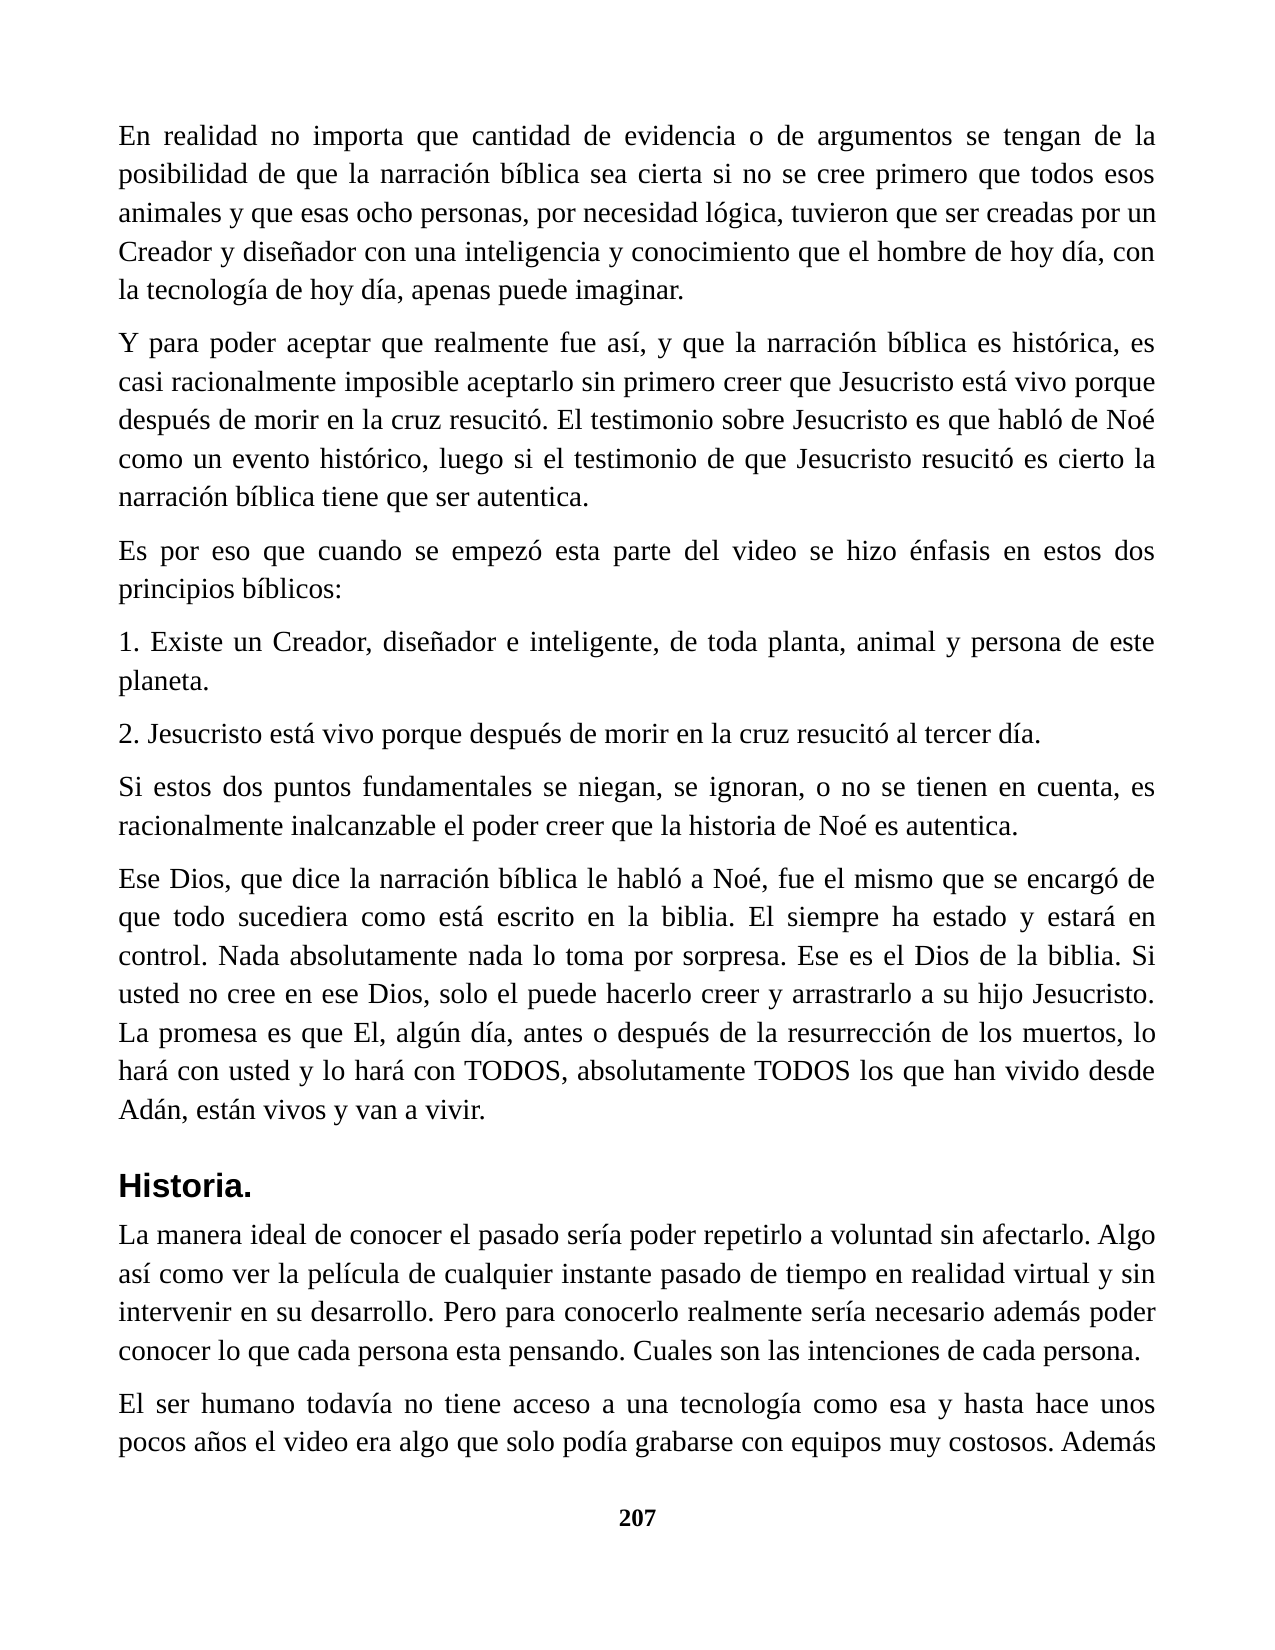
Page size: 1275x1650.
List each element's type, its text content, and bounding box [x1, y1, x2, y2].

text El ser humano todavía no tiene acceso a una tecnología como esa y hasta hace unos pocos años el video era algo que solo podía grabarse con equipos muy costosos. Además [118, 1386, 1157, 1458]
text Ese Dios, que dice la narración bíblica le habló a Noé, fue el mismo que se encargó de que todo sucediera como está escrito en la biblia. El siempre ha estado y estará en control. Nada absolutamente nada lo toma por sorpresa. Ese es el Dios de la biblia. Si usted no cree en ese Dios, solo el puede hacerlo creer y arrastrarlo a su hijo Jesucristo. La promesa es que El, algún día, antes o después de la resurrección de los muertos, lo hará con usted y lo hará con TODOS, absolutamente TODOS los que han vivido desde Adán, están vivos y van a vivir. [118, 861, 1157, 1126]
text Y para poder aceptar que realmente fue así, y que la narración bíblica es histórica, es casi racionalmente imposible aceptarlo sin primero creer que Jesucristo está vivo porque después de morir en la cruz resucitó. El testimonio sobre Jesucristo es que habló de Noé como un evento histórico, luego si el testimonio de que Jesucristo resucitó es cierto la narración bíblica tiene que ser autentica. [118, 325, 1157, 513]
text En realidad no importa que cantidad de evidencia o de argumentos se tengan de la posibilidad de que la narración bíblica sea cierta si no se cree primero que todos esos animales y que esas ocho personas, por necesidad lógica, tuvieron que ser creadas por un Creador y diseñador con una inteligencia y conocimiento que el hombre de hoy día, con la tecnología de hoy día, apenas puede imaginar. [118, 118, 1157, 306]
text La manera ideal de conocer el pasado sería poder repetirlo a voluntad sin afectarlo. Algo así como ver la película de cualquier instante pasado de tiempo en realidad virtual y sin intervenir en su desarrollo. Pero para conocerlo realmente sería necesario además poder conocer lo que cada persona esta pensando. Cuales son las intenciones de cada persona. [118, 1217, 1157, 1366]
subtitle Historia. [118, 1166, 1157, 1205]
text 1. Existe un Creador, diseñador e inteligente, de toda planta, animal y persona de este planeta. [118, 624, 1157, 696]
text Si estos dos puntos fundamentales se niegan, se ignoran, o no se tienen en cuenta, es racionalmente inalcanzable el poder creer que la historia de Noé es autentica. [118, 769, 1157, 841]
text 2. Jesucristo está vivo porque después de morir en la cruz resucitó al tercer día. [118, 716, 1157, 749]
text Es por eso que cuando se empezó esta parte del video se hizo énfasis en estos dos principios bíblicos: [118, 533, 1157, 605]
